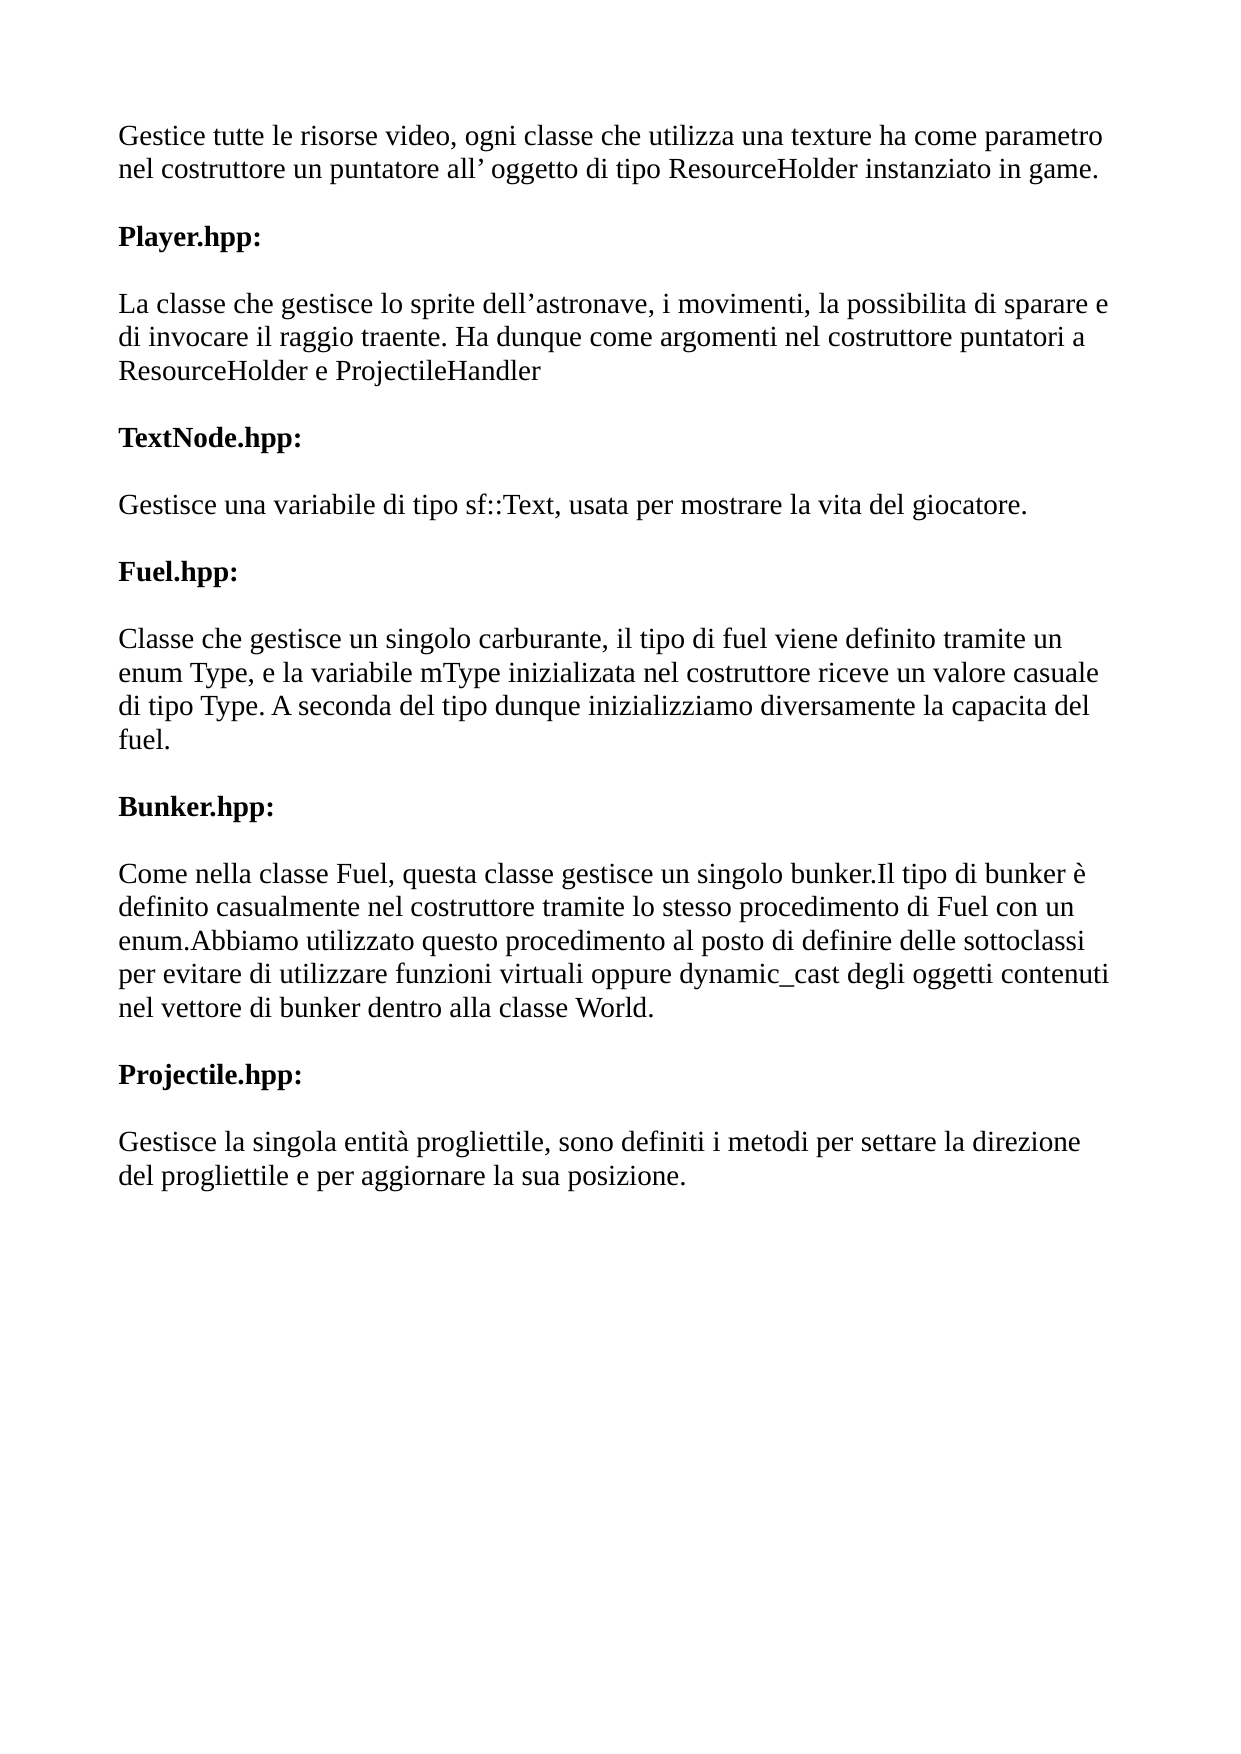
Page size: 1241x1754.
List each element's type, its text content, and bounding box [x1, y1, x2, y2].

text Gestisce una variabile di tipo sf::Text, usata per mostrare la vita del giocatore. [118, 487, 1122, 521]
text La classe che gestisce lo sprite dell’astronave, i movimenti, la possibilita di sparare e di invocare il raggio traente. Ha dunque come argomenti nel costruttore puntatori a ResourceHolder e ProjectileHandler [118, 286, 1122, 386]
text Gestisce la singola entità progliettile, sono definiti i metodi per settare la direzione del progliettile e per aggiornare la sua posizione. [118, 1124, 1122, 1191]
text Bunker.hpp: [118, 789, 1122, 822]
text Classe che gestisce un singolo carburante, il tipo di fuel viene definito tramite un enum Type, e la variabile mType inizializata nel costruttore riceve un valore casuale di tipo Type. A seconda del tipo dunque inizializziamo diversamente la capacita del fuel. [118, 621, 1122, 755]
text Come nella classe Fuel, questa classe gestisce un singolo bunker.Il tipo di bunker è definito casualmente nel costruttore tramite lo stesso procedimento di Fuel con un enum.Abbiamo utilizzato questo procedimento al posto di definire delle sottoclassi per evitare di utilizzare funzioni virtuali oppure dynamic_cast degli oggetti contenuti nel vettore di bunker dentro alla classe World. [118, 856, 1122, 1024]
text Fuel.hpp: [118, 554, 1122, 588]
text TextNode.hpp: [118, 420, 1122, 453]
text Projectile.hpp: [118, 1057, 1122, 1091]
text Player.hpp: [118, 219, 1122, 252]
text Gestice tutte le risorse video, ogni classe che utilizza una texture ha come parametro nel costruttore un puntatore all’ oggetto di tipo ResourceHolder instanziato in game. [118, 118, 1122, 185]
